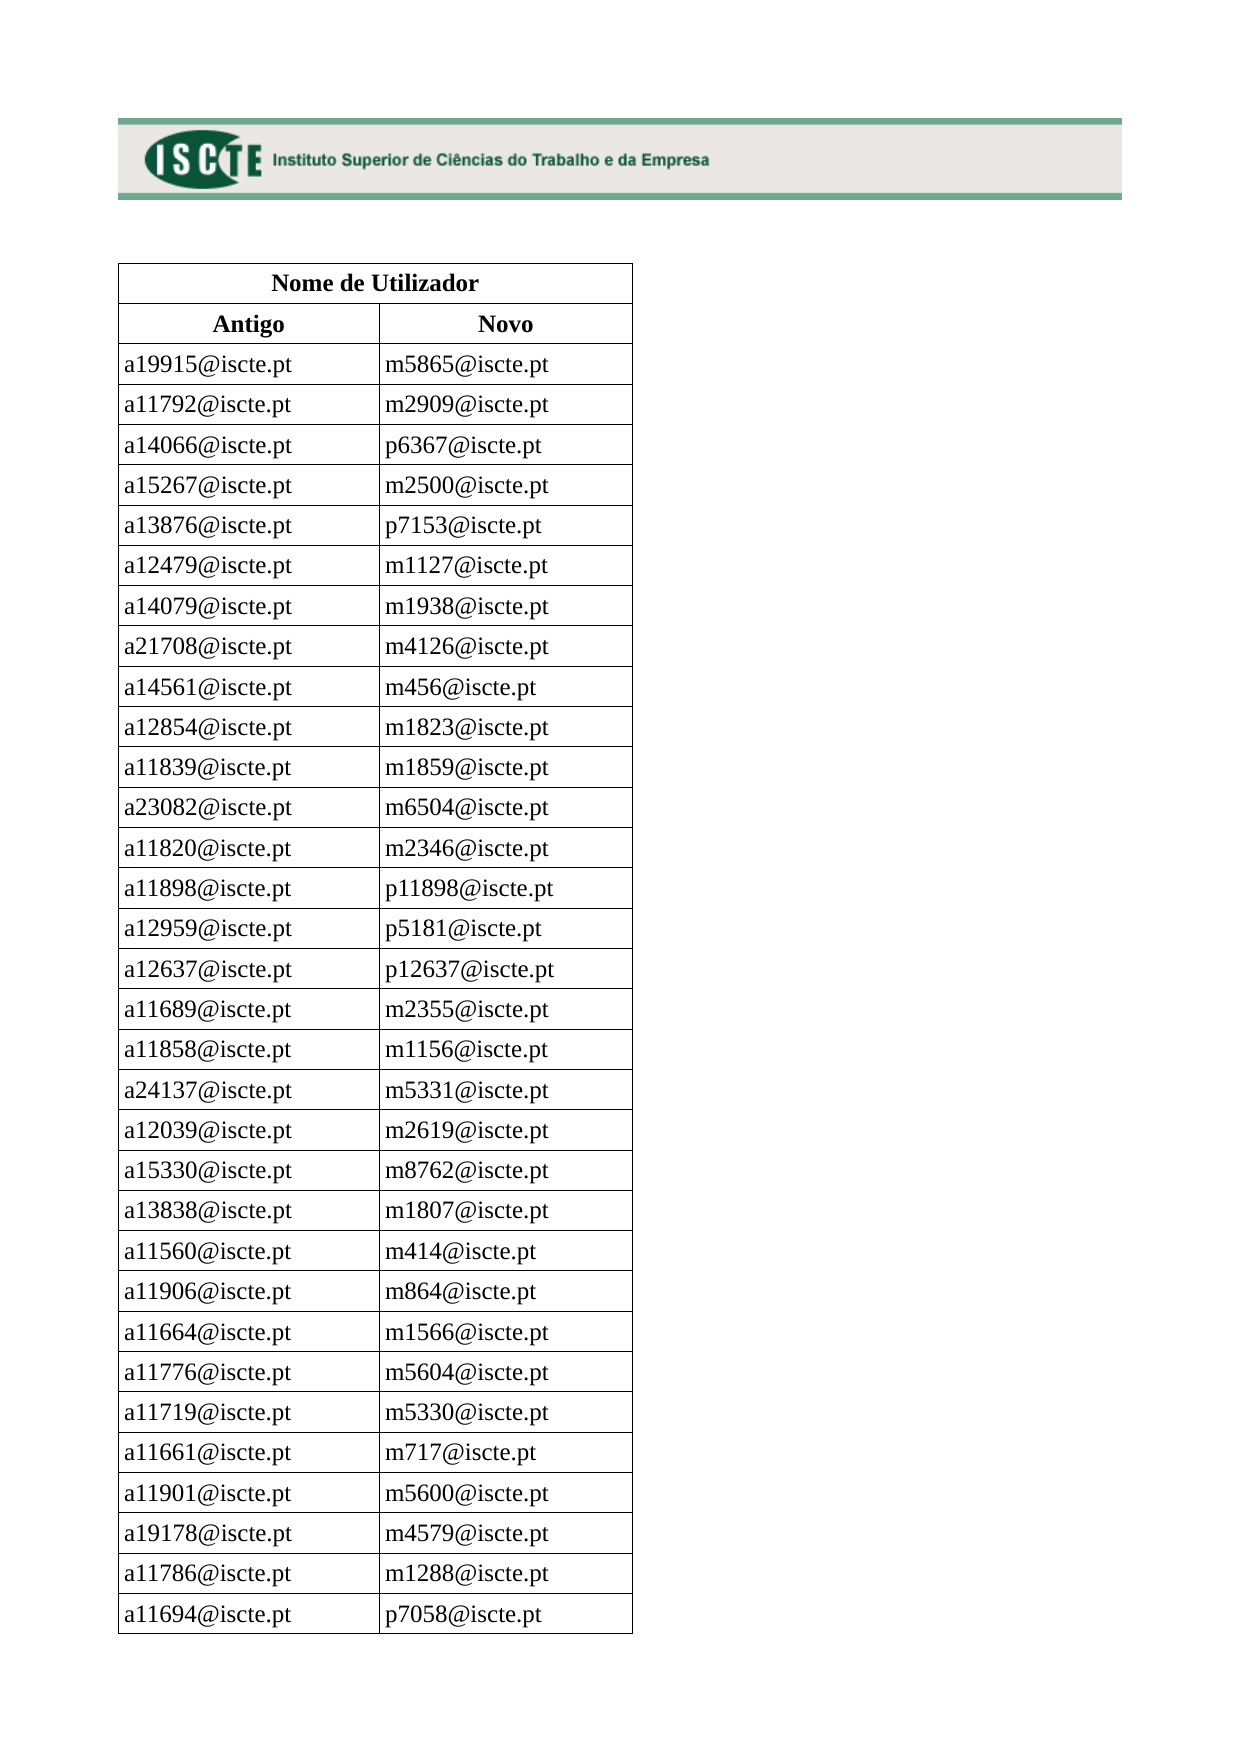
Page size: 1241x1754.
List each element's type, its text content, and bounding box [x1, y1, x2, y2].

table_cell a19915@iscte.pt [119, 344, 379, 383]
table_cell m864@iscte.pt [380, 1271, 632, 1311]
table_cell m6504@iscte.pt [380, 788, 632, 827]
table_cell m456@iscte.pt [380, 667, 632, 706]
table_cell m2500@iscte.pt [380, 465, 632, 504]
table_cell p7058@iscte.pt [380, 1594, 632, 1633]
table_cell a13876@iscte.pt [119, 506, 379, 545]
table_cell p5181@iscte.pt [380, 909, 632, 948]
table_cell a12959@iscte.pt [119, 909, 379, 948]
table_cell a11560@iscte.pt [119, 1231, 379, 1270]
table_cell a11839@iscte.pt [119, 747, 379, 787]
table_cell a11661@iscte.pt [119, 1433, 379, 1472]
table_cell a11820@iscte.pt [119, 828, 379, 867]
table_cell m1823@iscte.pt [380, 707, 632, 746]
table_cell a11906@iscte.pt [119, 1271, 379, 1311]
table_cell p11898@iscte.pt [380, 868, 632, 908]
table_cell a13838@iscte.pt [119, 1191, 379, 1230]
table_cell m4579@iscte.pt [380, 1513, 632, 1553]
table_cell a11901@iscte.pt [119, 1473, 379, 1512]
table_cell m717@iscte.pt [380, 1433, 632, 1472]
table_cell m5604@iscte.pt [380, 1352, 632, 1391]
table_cell a11719@iscte.pt [119, 1392, 379, 1432]
table_cell a11664@iscte.pt [119, 1312, 379, 1351]
table_cell m5600@iscte.pt [380, 1473, 632, 1512]
table_cell a15330@iscte.pt [119, 1151, 379, 1190]
table_cell m5330@iscte.pt [380, 1392, 632, 1432]
table_cell p7153@iscte.pt [380, 506, 632, 545]
table_cell a11792@iscte.pt [119, 385, 379, 424]
table_cell a14066@iscte.pt [119, 425, 379, 464]
table_cell m1127@iscte.pt [380, 546, 632, 585]
table_cell a19178@iscte.pt [119, 1513, 379, 1553]
table_cell m1288@iscte.pt [380, 1554, 632, 1593]
table_cell a14079@iscte.pt [119, 586, 379, 625]
table_cell a11858@iscte.pt [119, 1030, 379, 1069]
table_cell m1938@iscte.pt [380, 586, 632, 625]
table_cell a12637@iscte.pt [119, 949, 379, 988]
table_cell m5331@iscte.pt [380, 1070, 632, 1109]
table_cell m2909@iscte.pt [380, 385, 632, 424]
table_cell p12637@iscte.pt [380, 949, 632, 988]
table_cell m2355@iscte.pt [380, 989, 632, 1028]
table_cell m1156@iscte.pt [380, 1030, 632, 1069]
table_cell a11898@iscte.pt [119, 868, 379, 908]
table_cell m1807@iscte.pt [380, 1191, 632, 1230]
table_cell m1566@iscte.pt [380, 1312, 632, 1351]
table_header Nome de Utilizador [119, 264, 632, 303]
table_cell p6367@iscte.pt [380, 425, 632, 464]
table_cell a11776@iscte.pt [119, 1352, 379, 1391]
table_cell Novo [380, 304, 632, 343]
table_cell a21708@iscte.pt [119, 626, 379, 666]
table_cell m1859@iscte.pt [380, 747, 632, 787]
table_cell a11786@iscte.pt [119, 1554, 379, 1593]
table_cell a11689@iscte.pt [119, 989, 379, 1028]
table_cell m8762@iscte.pt [380, 1151, 632, 1190]
table_cell a11694@iscte.pt [119, 1594, 379, 1633]
picture [118, 118, 1122, 200]
table_cell m414@iscte.pt [380, 1231, 632, 1270]
table_cell m4126@iscte.pt [380, 626, 632, 666]
table_cell a12854@iscte.pt [119, 707, 379, 746]
table_cell m2619@iscte.pt [380, 1110, 632, 1149]
table_cell a23082@iscte.pt [119, 788, 379, 827]
table_cell a24137@iscte.pt [119, 1070, 379, 1109]
table_cell m5865@iscte.pt [380, 344, 632, 383]
table_cell a12039@iscte.pt [119, 1110, 379, 1149]
table_cell Antigo [119, 304, 379, 343]
table_cell a14561@iscte.pt [119, 667, 379, 706]
table_cell a12479@iscte.pt [119, 546, 379, 585]
table_cell a15267@iscte.pt [119, 465, 379, 504]
table_cell m2346@iscte.pt [380, 828, 632, 867]
